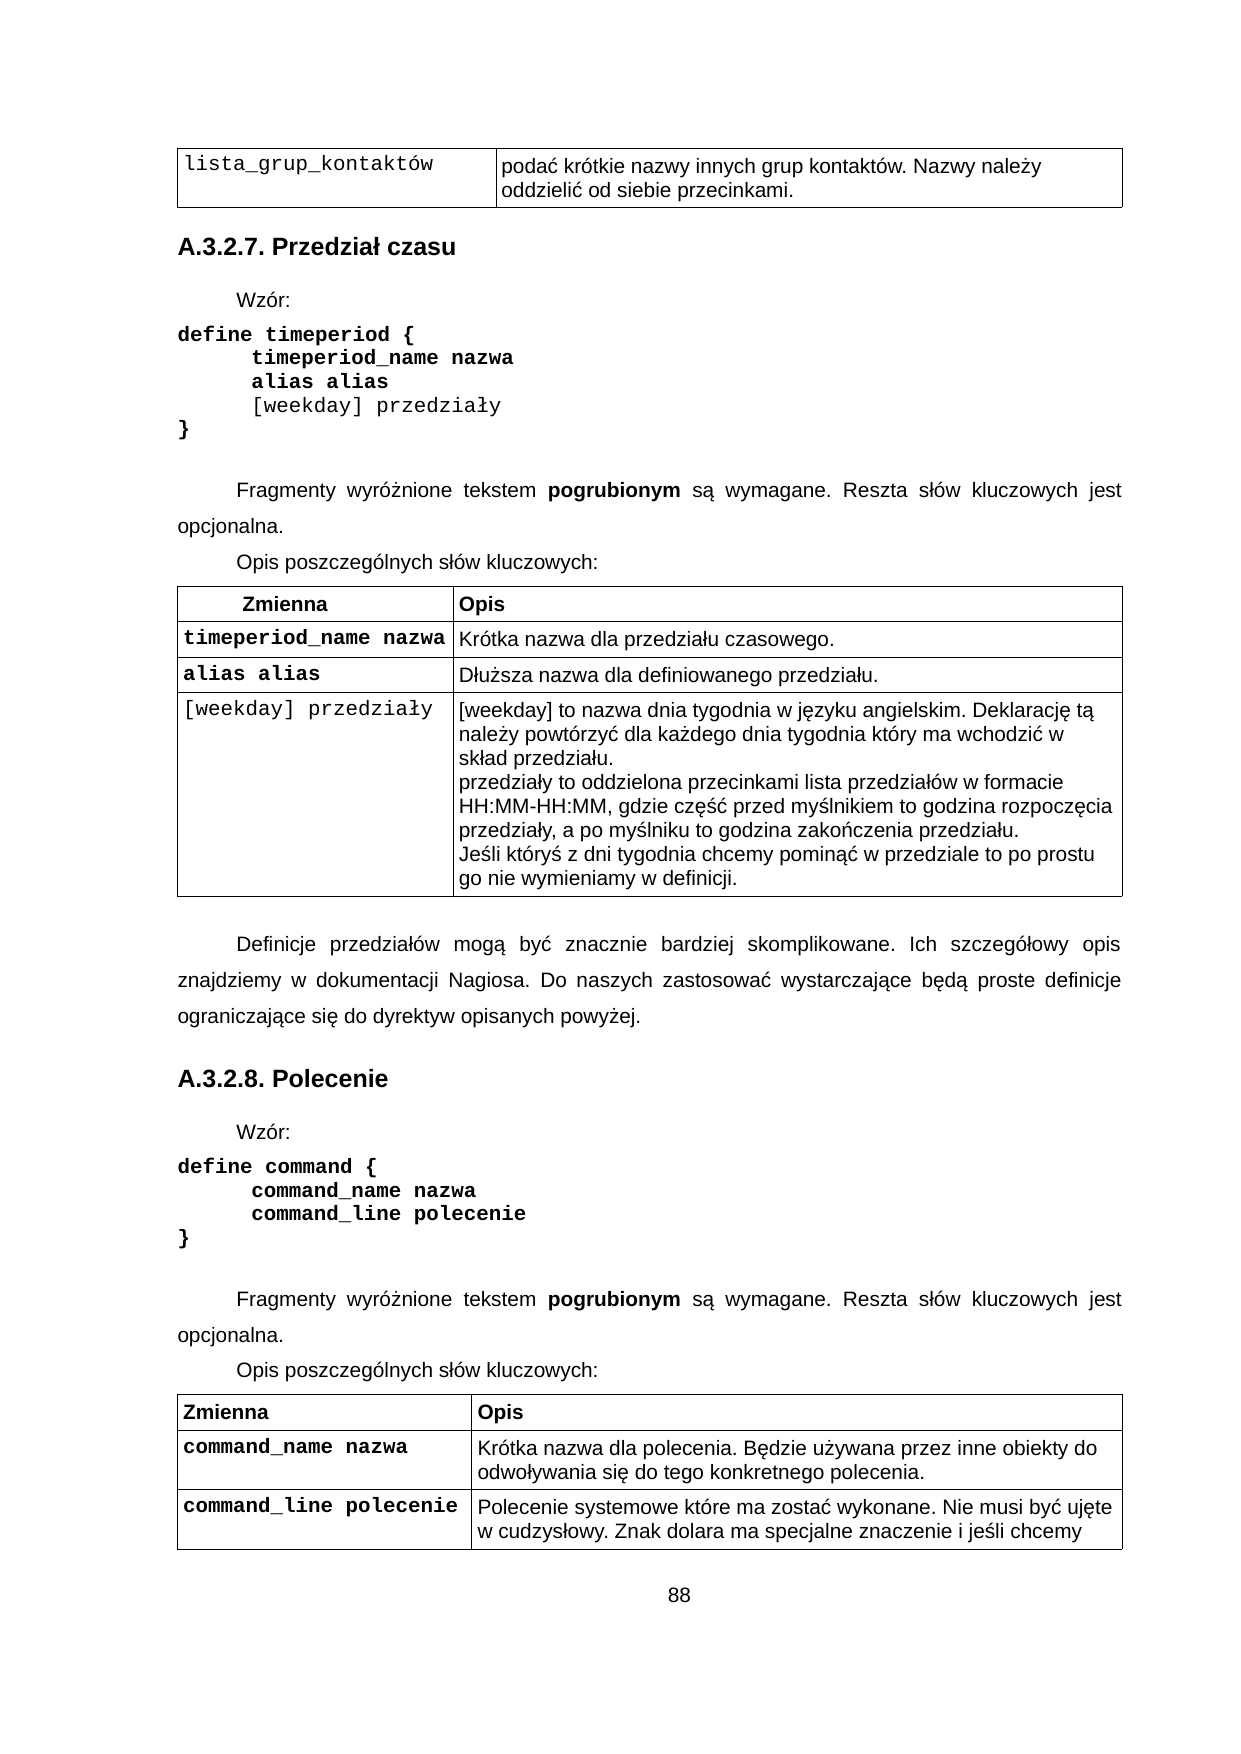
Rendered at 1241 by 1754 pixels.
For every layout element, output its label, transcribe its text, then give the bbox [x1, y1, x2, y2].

table_cell alias alias [178, 658, 453, 692]
text define timeperiod { [177, 324, 1122, 347]
table_cell Dłuższa nazwa dla definiowanego przedziału. [454, 658, 1122, 692]
table_header Zmienna [178, 587, 453, 621]
table_header Opis [454, 587, 1122, 621]
table_cell command_line polecenie [178, 1490, 471, 1549]
table_header Opis [472, 1395, 1122, 1430]
subtitle A.3.2.7. Przedział czasu [177, 232, 1122, 261]
table_cell lista_grup_kontaktów [178, 149, 496, 207]
text command_line polecenie [177, 1203, 1122, 1227]
text Fragmenty wyróżnione tekstem pogrubionym są wymagane. Reszta słów kluczowych jest opcjonalna. [177, 1286, 1122, 1346]
text Fragmenty wyróżnione tekstem pogrubionym są wymagane. Reszta słów kluczowych jest opcjonalna. [177, 478, 1122, 538]
table_cell timeperiod_name nazwa [178, 622, 453, 657]
subtitle A.3.2.8. Polecenie [177, 1064, 1122, 1093]
text Definicje przedziałów mogą być znacznie bardziej skomplikowane. Ich szczegółowy opis znajdziemy w dokumentacji Nagiosa. Do naszych zastosować wystarczające będą proste definicje ograniczające się do dyrektyw opisanych powyżej. [177, 932, 1122, 1027]
text } [177, 1227, 1122, 1251]
text Opis poszczególnych słów kluczowych: [177, 550, 1122, 574]
text } [177, 418, 1122, 442]
text Wzór: [177, 288, 1122, 312]
text timeperiod_name nazwa [177, 347, 1122, 371]
table_cell podać krótkie nazwy innych grup kontaktów. Nazwy należy oddzielić od siebie przecinkami. [497, 149, 1122, 207]
text [weekday] przedziały [177, 395, 1122, 418]
text Wzór: [177, 1120, 1122, 1144]
text alias alias [177, 371, 1122, 395]
table_cell [weekday] przedziały [178, 693, 453, 896]
table_cell Polecenie systemowe które ma zostać wykonane. Nie musi być ujęte w cudzysłowy. Znak dolara ma specjalne znaczenie i jeśli chcemy [472, 1490, 1122, 1549]
text define command { [177, 1156, 1122, 1179]
table_cell Krótka nazwa dla przedziału czasowego. [454, 622, 1122, 657]
text Opis poszczególnych słów kluczowych: [177, 1358, 1122, 1382]
table_cell command_name nazwa [178, 1431, 471, 1489]
table_cell Krótka nazwa dla polecenia. Będzie używana przez inne obiekty do odwoływania się do tego konkretnego polecenia. [472, 1431, 1122, 1489]
table_header Zmienna [178, 1395, 471, 1430]
text command_name nazwa [177, 1179, 1122, 1203]
table_cell [weekday] to nazwa dnia tygodnia w języku angielskim. Deklarację tą należy powtórzyć dla każdego dnia tygodnia który ma wchodzić w skład przedziału. przedziały to oddzielona przecinkami lista przedziałów w formacie HH:MM-HH:MM, gdzie część przed myślnikiem to godzina rozpoczęcia przedziały, a po myślniku to godzina zakończenia przedziału. Jeśli któryś z dni tygodnia chcemy pominąć w przedziale to po prostu go nie wymieniamy w definicji. [454, 693, 1122, 896]
